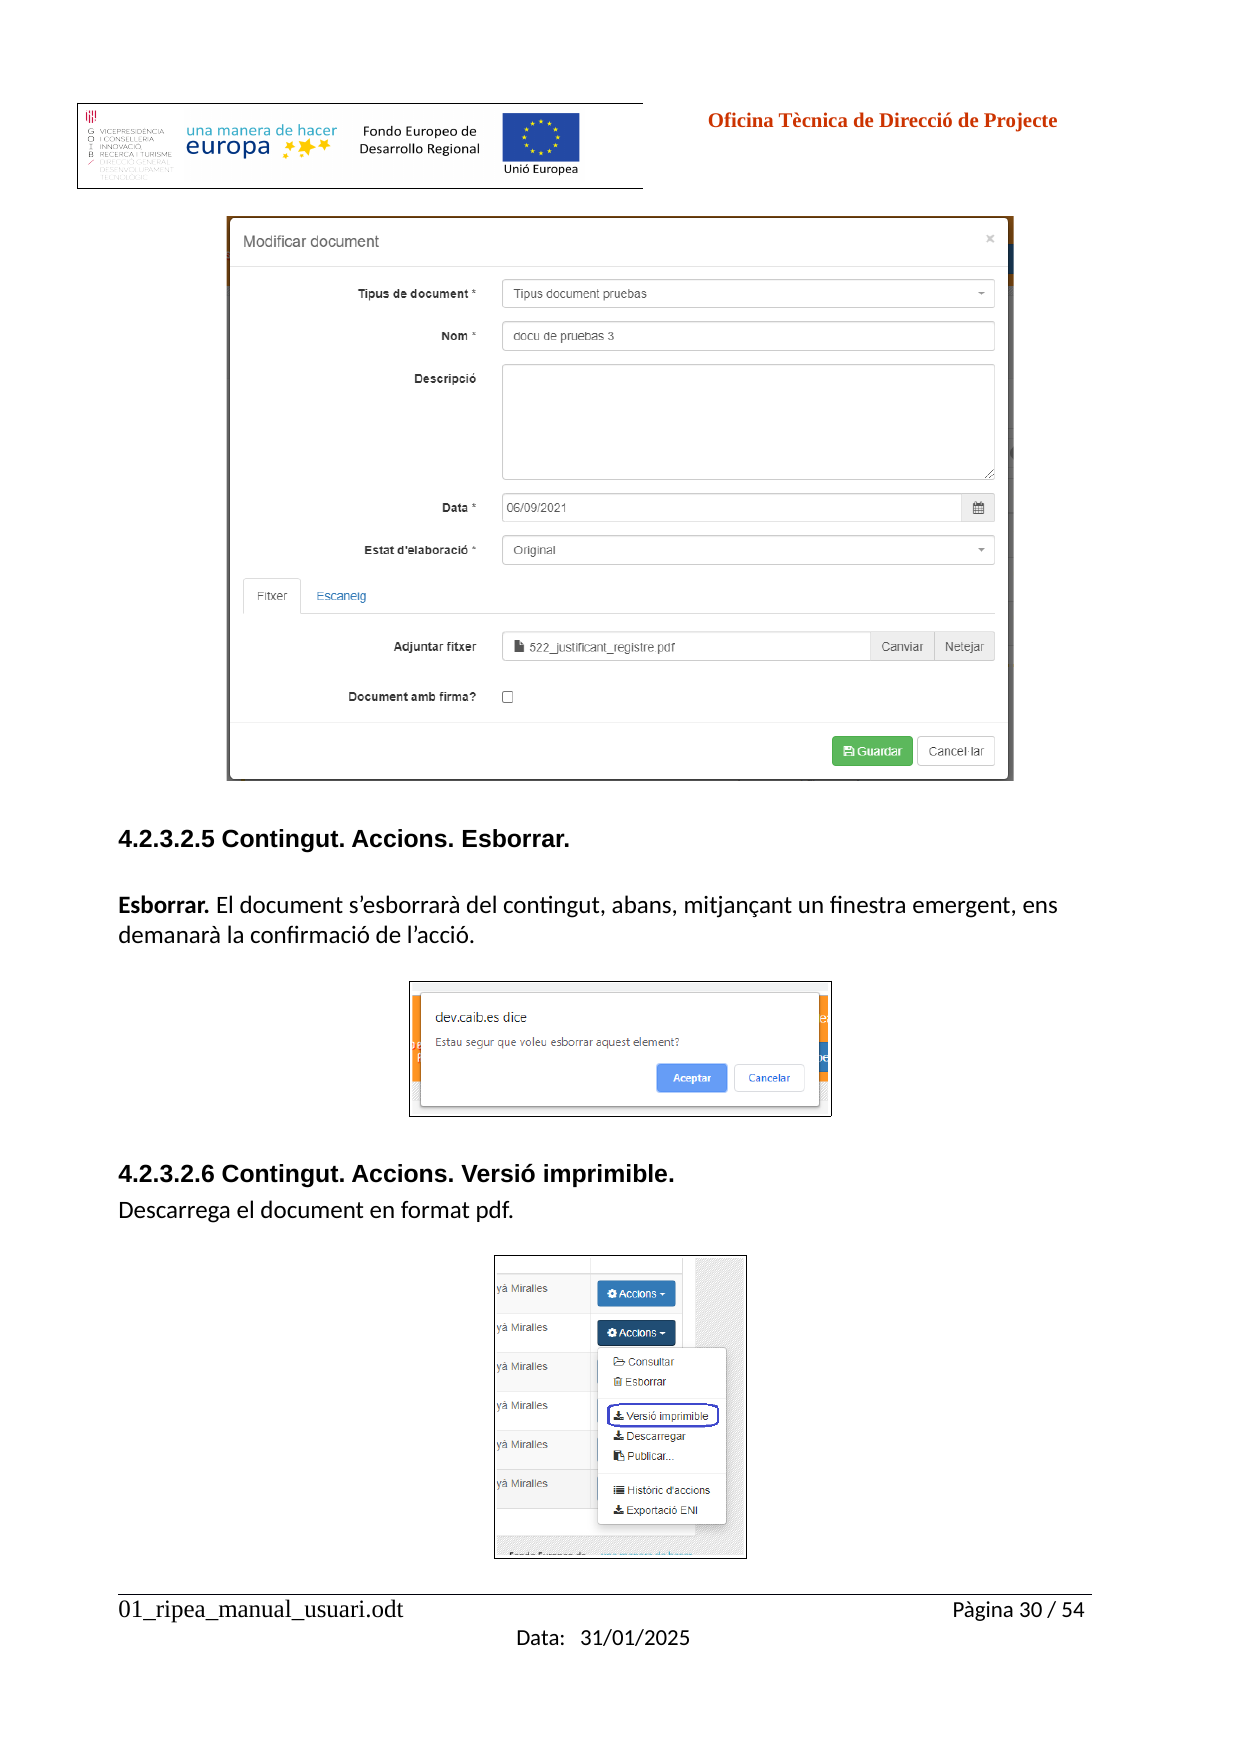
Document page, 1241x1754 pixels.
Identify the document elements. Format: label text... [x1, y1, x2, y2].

subtitle 4.2.3.2.5 Contingut. Accions. Esborrar. [118, 824, 1122, 852]
picture [184, 108, 585, 182]
picture [496, 1258, 744, 1555]
picture [82, 108, 178, 182]
text Descarrega el document en format pdf. [118, 1194, 1122, 1225]
subtitle 4.2.3.2.6 Contingut. Accions. Versió imprimible. [118, 1159, 1122, 1188]
text Esborrar. El document s’esborrarà del contingut, abans, mitjançant un finestra emergent, ens demanarà la confirmació de l’acció. [118, 889, 1122, 950]
picture [412, 983, 828, 1114]
picture [226, 216, 1014, 781]
